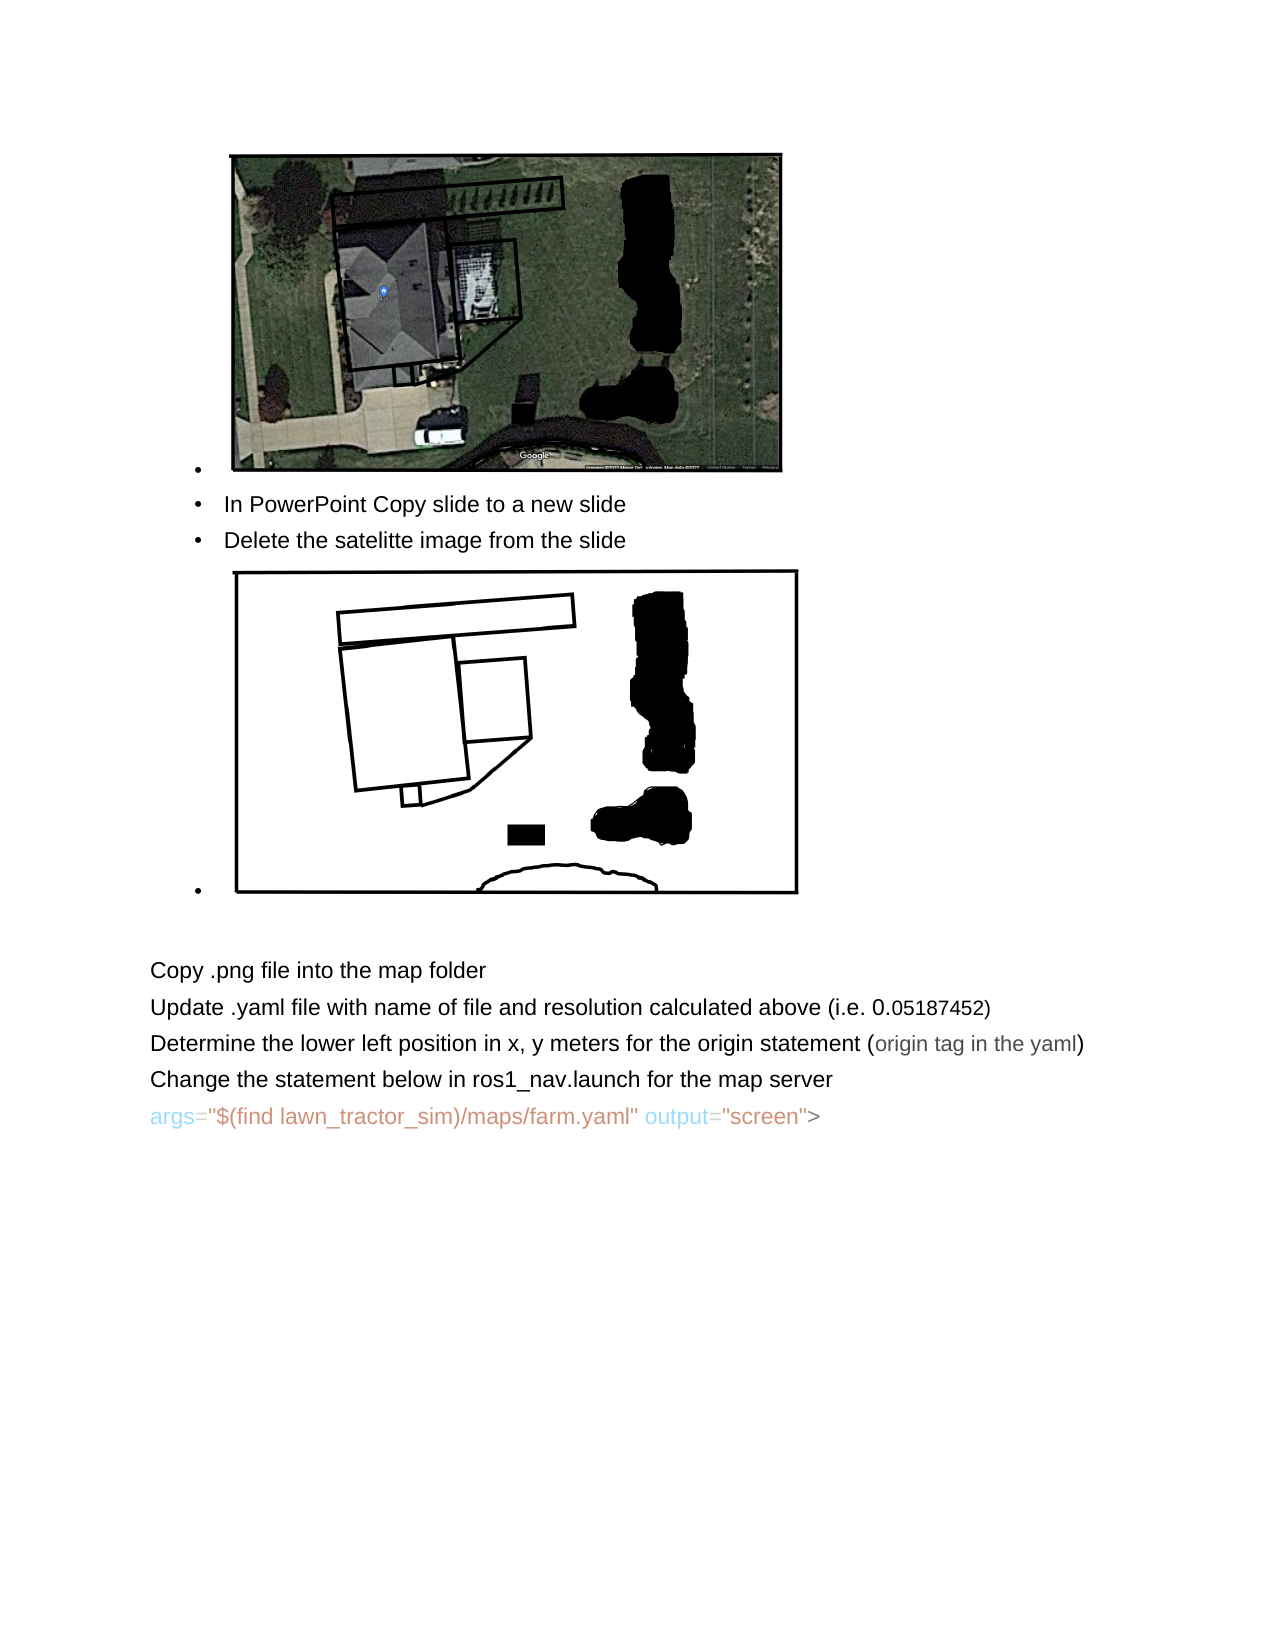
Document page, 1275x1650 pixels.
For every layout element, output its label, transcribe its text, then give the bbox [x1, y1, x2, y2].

text Update .yaml file with name of file and resolution calculated above (i.e. 0.05187452) [150, 993, 1125, 1020]
list In PowerPoint Copy slide to a new slide [194, 491, 1125, 517]
text Copy .png file into the map folder [150, 957, 1125, 983]
text Change the statement below in ros1_nav.launch for the map server [150, 1066, 1125, 1093]
picture [223, 563, 807, 900]
text args="$(find lawn_tractor_sim)/maps/farm.yaml" output="screen"> [150, 1103, 1125, 1129]
text Determine the lower left position in x, y meters for the origin statement (origin tag in the yaml) [150, 1030, 1125, 1056]
list Delete the satelitte image from the slide [194, 527, 1125, 554]
picture [223, 150, 788, 479]
